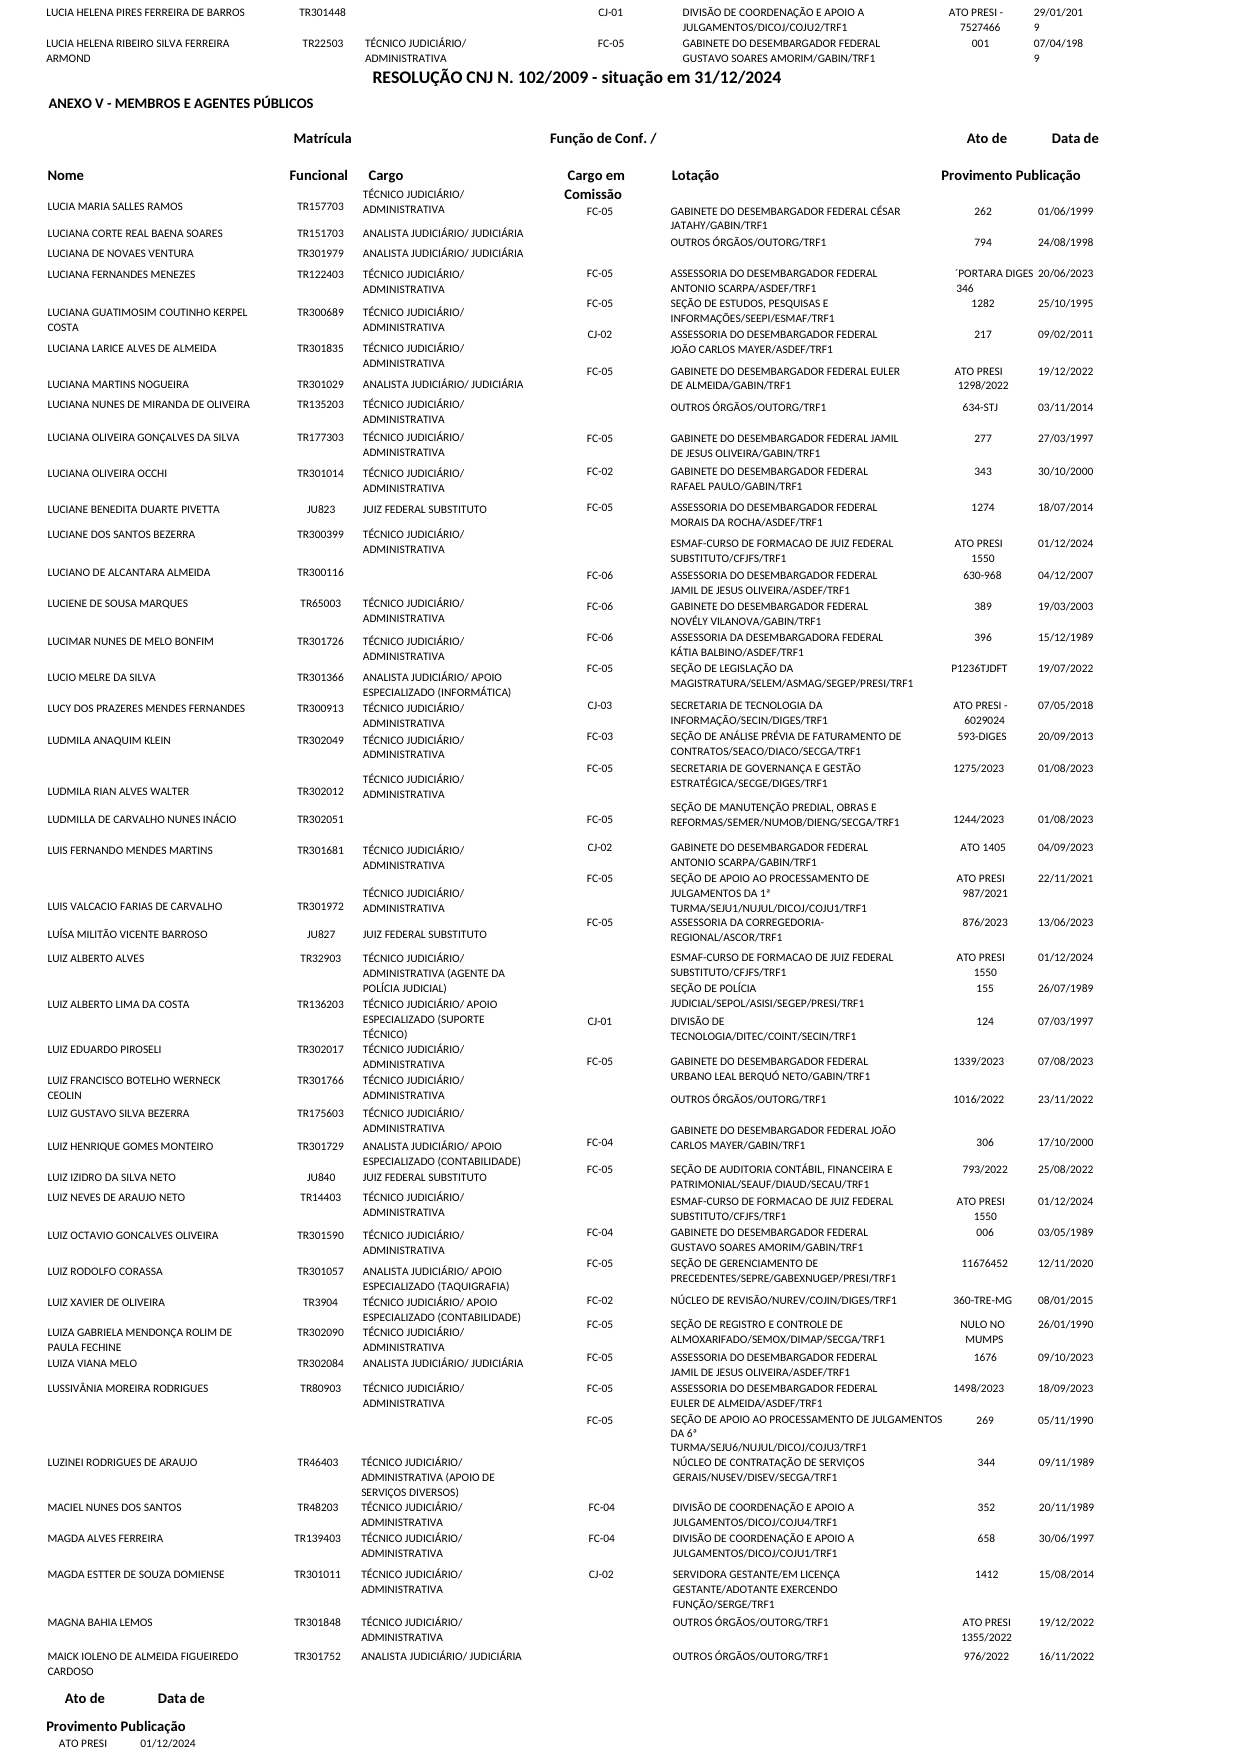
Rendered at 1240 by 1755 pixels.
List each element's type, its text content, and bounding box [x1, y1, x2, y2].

table_cell TR175603 [289, 1107, 363, 1139]
table_cell TR301366 [289, 670, 363, 702]
table_cell LUCY DOS PRAZERES MENDES FERNANDES [47, 702, 289, 733]
table_cell 01/12/2024 [140, 1736, 205, 1751]
table_cell OUTROS ÓRGÃOS/OUTORG/TRF1 [673, 1650, 939, 1681]
table_cell CJ-02 [564, 840, 670, 871]
table_cell FC-04 [564, 1226, 670, 1257]
table_cell SECRETARIA DE GOVERNANÇA E GESTÃO ESTRATÉGICA/SECGE/DIGES/TRF1 [670, 761, 953, 800]
table_cell TÉCNICO JUDICIÁRIO/ ADMINISTRATIVA [363, 1190, 548, 1228]
table_cell ´PORTARA DIGES 346 [941, 267, 1038, 296]
table_cell TÉCNICO JUDICIÁRIO/ ADMINISTRATIVA [363, 886, 548, 927]
table_cell FC-05 [598, 36, 682, 66]
table_cell MAICK IOLENO DE ALMEIDA FIGUEIREDO CARDOSO [47, 1650, 294, 1681]
table_cell 15/08/2014 [1035, 1567, 1094, 1615]
table_cell FC-05 [564, 662, 670, 698]
table_cell FC-05 [564, 431, 670, 464]
table_cell ATO PRESI 1355/2022 [940, 1615, 1035, 1649]
table_cell 17/10/2000 [1038, 1123, 1104, 1163]
table_cell [365, 5, 598, 36]
table_cell OUTROS ÓRGÃOS/OUTORG/TRF1 [670, 1092, 953, 1123]
table_cell SECRETARIA DE TECNOLOGIA DA INFORMAÇÃO/SECIN/DIGES/TRF1 [670, 699, 953, 730]
table_cell LUIZA GABRIELA MENDONÇA ROLIM DE PAULA FECHINE [47, 1325, 289, 1357]
table_cell 09/02/2011 [1038, 328, 1104, 364]
table_cell CJ-03 [564, 699, 670, 730]
table_cell TÉCNICO JUDICIÁRIO/ ADMINISTRATIVA [363, 1381, 548, 1411]
table_cell ASSESSORIA DA DESEMBARGADORA FEDERAL KÁTIA BALBINO/ASDEF/TRF1 [670, 631, 941, 662]
table_cell TR22503 [299, 36, 365, 66]
table_cell FC-05 [564, 800, 670, 840]
table_cell [363, 812, 548, 843]
table_cell FC-05 [564, 267, 670, 296]
table_cell TR302017 [289, 1043, 363, 1074]
table_cell TÉCNICO JUDICIÁRIO/ ADMINISTRATIVA (APOIO DE SERVIÇOS DIVERSOS) [361, 1455, 588, 1500]
table_cell [1094, 1567, 1107, 1615]
table_cell TÉCNICO JUDICIÁRIO/ ADMINISTRATIVA [363, 1325, 548, 1357]
table_cell LUIZ HENRIQUE GOMES MONTEIRO [47, 1140, 289, 1171]
table_cell LUCIA HELENA RIBEIRO SILVA FERREIRA ARMOND [46, 36, 299, 66]
table_cell DIVISÃO DE COORDENAÇÃO E APOIO A JULGAMENTOS/DICOJ/COJU1/TRF1 [673, 1531, 939, 1567]
table_cell FC-05 [564, 916, 670, 950]
table_cell LUIZ ALBERTO ALVES [47, 952, 289, 998]
table_cell 352 [940, 1500, 1035, 1531]
subtitle ANEXO V - MEMBROS E AGENTES PÚBLICOS [48, 94, 1099, 112]
table_cell FC-05 [564, 1351, 670, 1382]
table_cell TÉCNICO JUDICIÁRIO/ ADMINISTRATIVA [361, 1531, 588, 1567]
table_header Ato de Data de Provimento Publicação [46, 1681, 205, 1736]
table_cell [1094, 1650, 1107, 1681]
table_cell JU840 [289, 1171, 363, 1190]
table_cell ATO PRESI - 6029024 [953, 699, 1038, 730]
table_cell LUÍSA MILITÃO VICENTE BARROSO [47, 927, 289, 952]
table_cell LUCIANE BENEDITA DUARTE PIVETTA [47, 503, 289, 527]
table_cell GABINETE DO DESEMBARGADOR FEDERAL RAFAEL PAULO/GABIN/TRF1 [670, 464, 941, 500]
table_cell TÉCNICO JUDICIÁRIO/ ADMINISTRATIVA (AGENTE DA POLÍCIA JUDICIAL) [363, 952, 548, 998]
table_cell TR301029 [289, 378, 363, 397]
table_cell TR177303 [289, 430, 363, 466]
table_cell 27/03/1997 [1038, 431, 1104, 464]
table_cell 360-TRE-MG [953, 1293, 1038, 1318]
table_cell 01/08/2023 [1038, 800, 1104, 840]
table_cell 09/10/2023 [1038, 1351, 1104, 1382]
table_cell 03/11/2014 [1038, 400, 1104, 431]
table_cell 26/07/1989 [1038, 982, 1104, 1014]
table_cell FC-05 [564, 1257, 670, 1293]
table_cell FC-04 [588, 1531, 673, 1567]
table_cell 1498/2023 [953, 1382, 1038, 1413]
table_cell LUIS VALCACIO FARIAS DE CARVALHO [47, 886, 289, 927]
table_cell TR122403 [289, 268, 363, 305]
table_cell TR48203 [294, 1500, 361, 1531]
table_cell CJ-02 [564, 328, 670, 364]
table_cell TÉCNICO JUDICIÁRIO/ ADMINISTRATIVA [363, 397, 548, 430]
table_cell LUSSIVÂNIA MOREIRA RODRIGUES [47, 1381, 289, 1411]
table_cell 1275/2023 [953, 761, 1038, 800]
table_cell 344 [940, 1455, 1035, 1500]
table_cell 07/04/1989 [1034, 36, 1088, 66]
table_cell TR301979 [289, 246, 363, 267]
table_cell FC-05 [564, 1318, 670, 1351]
table_cell TÉCNICO JUDICIÁRIO/ ADMINISTRATIVA [363, 733, 548, 772]
table_cell ANALISTA JUDICIÁRIO/ JUDICIÁRIA [363, 1357, 548, 1381]
table_cell LUIZ EDUARDO PIROSELI [47, 1043, 289, 1074]
table_cell GABINETE DO DESEMBARGADOR FEDERAL JOÃO CARLOS MAYER/GABIN/TRF1 [670, 1123, 953, 1163]
table_cell GABINETE DO DESEMBARGADOR FEDERAL EULER DE ALMEIDA/GABIN/TRF1 [670, 364, 941, 400]
table_cell 12/11/2020 [1038, 1257, 1104, 1293]
table_cell SEÇÃO DE ANÁLISE PRÉVIA DE FATURAMENTO DE CONTRATOS/SEACO/DIACO/SECGA/TRF1 [670, 730, 953, 761]
table_cell LUDMILA RIAN ALVES WALTER [47, 773, 289, 812]
table_cell TÉCNICO JUDICIÁRIO/ ADMINISTRATIVA [363, 1043, 548, 1074]
table_cell ASSESSORIA DO DESEMBARGADOR FEDERAL JOÃO CARLOS MAYER/ASDEF/TRF1 [670, 328, 941, 364]
table_cell TÉCNICO JUDICIÁRIO/ ADMINISTRATIVA [363, 634, 548, 670]
table_cell FC-05 [564, 871, 670, 916]
table_cell 1282 [941, 296, 1038, 328]
table_cell [363, 565, 548, 596]
table_cell TÉCNICO JUDICIÁRIO/ ADMINISTRATIVA [365, 36, 598, 66]
table_cell FC-04 [588, 1500, 673, 1531]
table_cell MACIEL NUNES DOS SANTOS [47, 1500, 294, 1531]
table_cell 658 [940, 1531, 1035, 1567]
table_cell TR302084 [289, 1357, 363, 1381]
table_cell 277 [941, 431, 1038, 464]
table_cell TR3904 [289, 1296, 363, 1325]
table_cell TR301766 [289, 1074, 363, 1107]
table_cell ATO PRESI 987/2021 [953, 871, 1038, 916]
table_cell 01/12/2024 [1038, 537, 1104, 568]
table_cell 124 [953, 1015, 1038, 1054]
table_cell ATO PRESI 1298/2022 [941, 364, 1038, 400]
table_cell P1236TJDFT [941, 662, 1038, 677]
table_cell 01/12/2024 [1038, 950, 1104, 982]
table_cell TR302012 [289, 773, 363, 812]
table_cell CJ-01 [564, 1015, 670, 1054]
table_cell TÉCNICO JUDICIÁRIO/ ADMINISTRATIVA [363, 843, 548, 886]
table_cell [588, 1615, 673, 1649]
table_cell ATO PRESI 1550 [953, 1194, 1038, 1226]
table_cell LUIZ IZIDRO DA SILVA NETO [47, 1171, 289, 1190]
table_cell TÉCNICO JUDICIÁRIO/ ADMINISTRATIVA [363, 430, 548, 466]
table_cell LUIZ OCTAVIO GONCALVES OLIVEIRA [47, 1228, 289, 1264]
table_header [554, 151, 1107, 1455]
table_cell TR14403 [289, 1190, 363, 1228]
table_cell TÉCNICO JUDICIÁRIO/ ADMINISTRATIVA [363, 341, 548, 378]
table_cell 001 [944, 36, 1033, 66]
table_header Cargo [363, 166, 548, 187]
table_cell 20/06/2023 [1038, 267, 1104, 296]
table_cell 19/07/2022 [1038, 662, 1104, 698]
table_cell [564, 982, 670, 1014]
table_cell 04/12/2007 [1038, 568, 1104, 599]
table_cell ATO PRESI - 7527466 [944, 5, 1033, 36]
table_cell ASSESSORIA DO DESEMBARGADOR FEDERAL JAMIL DE JESUS OLIVEIRA/ASDEF/TRF1 [670, 568, 941, 599]
table_cell 19/03/2003 [1038, 599, 1104, 631]
table_cell 794 [941, 235, 1038, 267]
table_cell GABINETE DO DESEMBARGADOR FEDERAL GUSTAVO SOARES AMORIM/GABIN/TRF1 [683, 36, 944, 66]
table_cell 876/2023 [953, 916, 1038, 950]
table_cell 07/03/1997 [1038, 1015, 1104, 1054]
table_cell FC-05 [564, 1163, 670, 1194]
table_cell LUCIANA CORTE REAL BAENA SOARES [47, 226, 289, 246]
table_cell 006 [953, 1226, 1038, 1257]
table_cell FC-06 [564, 631, 670, 662]
table_cell 08/01/2015 [1038, 1293, 1104, 1318]
table_cell TÉCNICO JUDICIÁRIO/ ADMINISTRATIVA [363, 1074, 548, 1107]
table_cell 24/08/1998 [1038, 235, 1104, 267]
table_cell [588, 1455, 673, 1500]
table_cell GABINETE DO DESEMBARGADOR FEDERAL JAMIL DE JESUS OLIVEIRA/GABIN/TRF1 [670, 431, 941, 464]
table_cell JU823 [289, 503, 363, 527]
table_cell ESMAF-CURSO DE FORMACAO DE JUIZ FEDERAL SUBSTITUTO/CFJFS/TRF1 [670, 1194, 953, 1226]
table_cell 1274 [941, 500, 1038, 537]
table_cell 01/12/2024 [1038, 1194, 1104, 1226]
table_cell 09/11/1989 [1035, 1455, 1094, 1500]
table_cell LUCIANE DOS SANTOS BEZERRA [47, 527, 289, 565]
table_cell LUCIANA DE NOVAES VENTURA [47, 246, 289, 267]
table_cell 25/10/1995 [1038, 296, 1104, 328]
table_cell [564, 1194, 670, 1226]
table_cell TR139403 [294, 1531, 361, 1567]
table_cell SERVIDORA GESTANTE/EM LICENÇA GESTANTE/ADOTANTE EXERCENDO FUNÇÃO/SERGE/TRF1 [673, 1567, 939, 1615]
table_cell TÉCNICO JUDICIÁRIO/ ADMINISTRATIVA [363, 187, 548, 226]
table_cell TÉCNICO JUDICIÁRIO/ ADMINISTRATIVA [363, 1107, 548, 1139]
table_cell GABINETE DO DESEMBARGADOR FEDERAL URBANO LEAL BERQUÓ NETO/GABIN/TRF1 [670, 1054, 953, 1092]
table_cell DIVISÃO DE COORDENAÇÃO E APOIO A JULGAMENTOS/DICOJ/COJU2/TRF1 [683, 5, 944, 36]
table_header [47, 151, 554, 1455]
table_cell ANALISTA JUDICIÁRIO/ JUDICIÁRIA [363, 226, 548, 246]
table_cell LUIZA VIANA MELO [47, 1357, 289, 1381]
table_cell TR32903 [289, 952, 363, 998]
table_cell TÉCNICO JUDICIÁRIO/ ADMINISTRATIVA [363, 596, 548, 634]
table_cell TÉCNICO JUDICIÁRIO/ ADMINISTRATIVA [361, 1567, 588, 1615]
table_cell TR302049 [289, 733, 363, 772]
table_cell LUIZ FRANCISCO BOTELHO WERNECK CEOLIN [47, 1074, 289, 1107]
table_cell 07/08/2023 [1038, 1054, 1104, 1092]
text Matrícula Função de Conf. / Ato de Data de [46, 121, 1099, 149]
table_cell [564, 1092, 670, 1123]
table_cell MAGNA BAHIA LEMOS [47, 1615, 294, 1649]
table_cell FC-05 [564, 1054, 670, 1092]
table_cell 20/11/1989 [1035, 1500, 1094, 1531]
table_cell SEÇÃO DE ESTUDOS, PESQUISAS E INFORMAÇÕES/SEEPI/ESMAF/TRF1 [670, 296, 941, 328]
table_cell TÉCNICO JUDICIÁRIO/ ADMINISTRATIVA [363, 1228, 548, 1264]
table_cell [1094, 1500, 1107, 1531]
table_cell ASSESSORIA DO DESEMBARGADOR FEDERAL MORAIS DA ROCHA/ASDEF/TRF1 [670, 500, 941, 537]
table_cell LUCIANA MARTINS NOGUEIRA [47, 378, 289, 397]
table_cell JUIZ FEDERAL SUBSTITUTO [363, 927, 548, 952]
table_cell MAGISTRATURA/SELEM/ASMAG/SEGEP/PRESI/TRF1 [670, 677, 1038, 698]
table_cell 18/09/2023 [1038, 1382, 1104, 1413]
table_cell LUDMILLA DE CARVALHO NUNES INÁCIO [47, 812, 289, 843]
table_cell TR65003 [289, 596, 363, 634]
table_cell ANALISTA JUDICIÁRIO/ APOIO ESPECIALIZADO (CONTABILIDADE) [363, 1140, 548, 1171]
table_cell 306 [953, 1123, 1038, 1163]
table_cell ATO 1405 [953, 840, 1038, 871]
table_cell GABINETE DO DESEMBARGADOR FEDERAL CÉSAR JATAHY/GABIN/TRF1 [670, 204, 941, 235]
table_cell TR151703 [289, 226, 363, 246]
table_cell ANALISTA JUDICIÁRIO/ APOIO ESPECIALIZADO (INFORMÁTICA) [363, 670, 548, 702]
table_cell TR301972 [289, 886, 363, 927]
table_cell ATO PRESI [46, 1736, 140, 1751]
table_cell TR301726 [289, 634, 363, 670]
subtitle RESOLUÇÃO CNJ N. 102/2009 - situação em 31/12/2024 [64, 66, 1089, 88]
table_cell 30/10/2000 [1038, 464, 1104, 500]
table_cell [564, 537, 670, 568]
table_cell 634-STJ [941, 400, 1038, 431]
table_cell FC-02 [564, 464, 670, 500]
table_cell TR300913 [289, 702, 363, 733]
table_cell DIVISÃO DE COORDENAÇÃO E APOIO A JULGAMENTOS/DICOJ/COJU4/TRF1 [673, 1500, 939, 1531]
table_cell OUTROS ÓRGÃOS/OUTORG/TRF1 [673, 1615, 939, 1649]
table_cell 217 [941, 328, 1038, 364]
table_cell SEÇÃO DE MANUTENÇÃO PREDIAL, OBRAS E REFORMAS/SEMER/NUMOB/DIENG/SECGA/TRF1 [670, 800, 953, 840]
table_cell 20/09/2013 [1038, 730, 1104, 761]
table_cell LUCIANA FERNANDES MENEZES [47, 268, 289, 305]
table_cell FC-03 [564, 730, 670, 761]
table_cell OUTROS ÓRGÃOS/OUTORG/TRF1 [670, 235, 941, 267]
table_cell FC-02 [564, 1293, 670, 1318]
table_cell FC-04 [564, 1123, 670, 1163]
table_cell GABINETE DO DESEMBARGADOR FEDERAL ANTONIO SCARPA/GABIN/TRF1 [670, 840, 953, 871]
table_cell 22/11/2021 [1038, 871, 1104, 916]
table_cell 1339/2023 [953, 1054, 1038, 1092]
table_cell LUIZ XAVIER DE OLIVEIRA [47, 1296, 289, 1325]
table_cell ASSESSORIA DO DESEMBARGADOR FEDERAL JAMIL DE JESUS OLIVEIRA/ASDEF/TRF1 [670, 1351, 953, 1382]
table_cell ATO PRESI 1550 [941, 537, 1038, 568]
table_header Lotação [670, 166, 941, 204]
table_cell TÉCNICO JUDICIÁRIO/ ADMINISTRATIVA [363, 527, 548, 565]
table_cell 13/06/2023 [1038, 916, 1104, 950]
table_cell LUCIANA NUNES DE MIRANDA DE OLIVEIRA [47, 397, 289, 430]
table_cell FC-05 [564, 204, 670, 235]
table_cell LUCIENE DE SOUSA MARQUES [47, 596, 289, 634]
table_cell TR300689 [289, 305, 363, 341]
table_cell ANALISTA JUDICIÁRIO/ JUDICIÁRIA [363, 378, 548, 397]
table_cell ANALISTA JUDICIÁRIO/ JUDICIÁRIA [363, 246, 548, 267]
table_cell SEÇÃO DE POLÍCIA JUDICIAL/SEPOL/ASISI/SEGEP/PRESI/TRF1 [670, 982, 953, 1014]
table_cell TR301752 [294, 1650, 361, 1681]
table_cell MAGDA ESTTER DE SOUZA DOMIENSE [47, 1567, 294, 1615]
table_cell [564, 400, 670, 431]
table_cell 630-968 [941, 568, 1038, 599]
table_cell LUDMILA ANAQUIM KLEIN [47, 733, 289, 772]
table_cell [564, 950, 670, 982]
table_cell FC-05 [564, 296, 670, 328]
table_cell DIVISÃO DE TECNOLOGIA/DITEC/COINT/SECIN/TRF1 [670, 1015, 953, 1054]
table_cell LUIZ ALBERTO LIMA DA COSTA [47, 998, 289, 1042]
table_cell [1094, 1531, 1107, 1567]
table_cell TÉCNICO JUDICIÁRIO/ ADMINISTRATIVA [363, 305, 548, 341]
table_header Funcional [289, 166, 363, 187]
table_cell ANALISTA JUDICIÁRIO/ APOIO ESPECIALIZADO (TAQUIGRAFIA) [363, 1264, 548, 1296]
table_cell CJ-02 [588, 1567, 673, 1615]
table_cell FC-05 [564, 500, 670, 537]
table_cell TR301011 [294, 1567, 361, 1615]
table_cell 01/08/2023 [1038, 761, 1104, 800]
table_cell TÉCNICO JUDICIÁRIO/ APOIO ESPECIALIZADO (CONTABILIDADE) [363, 1296, 548, 1325]
table_cell ATO PRESI 1550 [953, 950, 1038, 982]
table_cell JU827 [289, 927, 363, 952]
table_cell 1016/2022 [953, 1092, 1038, 1123]
table_cell FC-06 [564, 568, 670, 599]
table_cell ANALISTA JUDICIÁRIO/ JUDICIÁRIA [361, 1650, 588, 1681]
table_cell GABINETE DO DESEMBARGADOR FEDERAL GUSTAVO SOARES AMORIM/GABIN/TRF1 [670, 1226, 953, 1257]
table_cell FC-05 [564, 1382, 670, 1413]
table_cell 03/05/1989 [1038, 1226, 1104, 1257]
table_cell SEÇÃO DE APOIO AO PROCESSAMENTO DE JULGAMENTOS DA 1ª TURMA/SEJU1/NUJUL/DICOJ/COJU1/TRF1 [670, 871, 953, 916]
table_cell FC-06 [564, 599, 670, 631]
table_cell TR301448 [299, 5, 365, 36]
table_cell ESMAF-CURSO DE FORMACAO DE JUIZ FEDERAL SUBSTITUTO/CFJFS/TRF1 [670, 950, 953, 982]
table_cell TÉCNICO JUDICIÁRIO/ ADMINISTRATIVA [361, 1500, 588, 1531]
table_cell TÉCNICO JUDICIÁRIO/ ADMINISTRATIVA [363, 773, 548, 812]
table_cell TÉCNICO JUDICIÁRIO/ APOIO ESPECIALIZADO (SUPORTE TÉCNICO) [363, 998, 548, 1042]
table_cell MAGDA ALVES FERREIRA [47, 1531, 294, 1567]
table_cell LUCIANO DE ALCANTARA ALMEIDA [47, 565, 289, 596]
table_cell 343 [941, 464, 1038, 500]
table_cell 19/12/2022 [1038, 364, 1104, 400]
table_cell LUCIANA OLIVEIRA OCCHI [47, 466, 289, 502]
table_cell TR301729 [289, 1140, 363, 1171]
table_cell TÉCNICO JUDICIÁRIO/ ADMINISTRATIVA [361, 1615, 588, 1649]
table_cell LUCIMAR NUNES DE MELO BONFIM [47, 634, 289, 670]
table_cell FC-05 [564, 364, 670, 400]
table_cell SEÇÃO DE APOIO AO PROCESSAMENTO DE JULGAMENTOS DA 6ª TURMA/SEJU6/NUJUL/DICOJ/COJU3/TRF1 [670, 1413, 953, 1455]
table_cell ESMAF-CURSO DE FORMACAO DE JUIZ FEDERAL SUBSTITUTO/CFJFS/TRF1 [670, 537, 941, 568]
table_cell TR136203 [289, 998, 363, 1042]
table_cell TR302090 [289, 1325, 363, 1357]
table_cell 269 [953, 1413, 1038, 1455]
table_cell TÉCNICO JUDICIÁRIO/ ADMINISTRATIVA [363, 702, 548, 733]
table_cell 1244/2023 [953, 800, 1038, 840]
table_cell 593-DIGES [953, 730, 1038, 761]
table_cell TR301590 [289, 1228, 363, 1264]
table_cell OUTROS ÓRGÃOS/OUTORG/TRF1 [670, 400, 941, 431]
table_cell ASSESSORIA DO DESEMBARGADOR FEDERAL ANTONIO SCARPA/ASDEF/TRF1 [670, 267, 941, 296]
table_cell 07/05/2018 [1038, 699, 1104, 730]
table_cell SEÇÃO DE LEGISLAÇÃO DA [670, 662, 941, 677]
table_cell TÉCNICO JUDICIÁRIO/ ADMINISTRATIVA [363, 466, 548, 502]
table_cell 1676 [953, 1351, 1038, 1382]
table_cell LUCIA MARIA SALLES RAMOS [47, 187, 289, 226]
table_cell 04/09/2023 [1038, 840, 1104, 871]
table_header Cargo em Comissão [564, 166, 670, 204]
table_cell TR80903 [289, 1381, 363, 1411]
table_cell LUCIANA OLIVEIRA GONÇALVES DA SILVA [47, 430, 289, 466]
table_cell LUZINEI RODRIGUES DE ARAUJO [47, 1455, 294, 1500]
table_header Provimento Publicação [941, 166, 1104, 204]
table_cell SEÇÃO DE GERENCIAMENTO DE PRECEDENTES/SEPRE/GABEXNUGEP/PRESI/TRF1 [670, 1257, 953, 1293]
table_cell TR46403 [294, 1455, 361, 1500]
table_cell 19/12/2022 [1035, 1615, 1094, 1649]
table_cell JUIZ FEDERAL SUBSTITUTO [363, 1171, 548, 1190]
table_cell 793/2022 [953, 1163, 1038, 1194]
table_cell NÚCLEO DE REVISÃO/NUREV/COJIN/DIGES/TRF1 [670, 1293, 953, 1318]
table_cell TR300399 [289, 527, 363, 565]
table_cell TR301681 [289, 843, 363, 886]
table_cell CJ-01 [598, 5, 682, 36]
table_cell FC-05 [564, 761, 670, 800]
table_cell 262 [941, 204, 1038, 235]
table_cell TR301057 [289, 1264, 363, 1296]
table_cell 23/11/2022 [1038, 1092, 1104, 1123]
table_cell 01/06/1999 [1038, 204, 1104, 235]
table_cell [588, 1650, 673, 1681]
table_cell 15/12/1989 [1038, 631, 1104, 662]
table_cell 26/01/1990 [1038, 1318, 1104, 1351]
table_cell SEÇÃO DE AUDITORIA CONTÁBIL, FINANCEIRA E PATRIMONIAL/SEAUF/DIAUD/SECAU/TRF1 [670, 1163, 953, 1194]
table_cell 976/2022 [940, 1650, 1035, 1681]
table_cell 29/01/2019 [1034, 5, 1088, 36]
table_cell TR301835 [289, 341, 363, 378]
table_cell SEÇÃO DE REGISTRO E CONTROLE DE ALMOXARIFADO/SEMOX/DIMAP/SECGA/TRF1 [670, 1318, 953, 1351]
table_cell TR157703 [289, 187, 363, 226]
table_cell TÉCNICO JUDICIÁRIO/ ADMINISTRATIVA [363, 268, 548, 305]
table_cell TR301848 [294, 1615, 361, 1649]
table_cell LUCIANA LARICE ALVES DE ALMEIDA [47, 341, 289, 378]
table_cell [564, 235, 670, 267]
table_cell ASSESSORIA DA CORREGEDORIA- REGIONAL/ASCOR/TRF1 [670, 916, 953, 950]
table_header Nome [47, 166, 289, 187]
table_cell LUIS FERNANDO MENDES MARTINS [47, 843, 289, 886]
table_cell TR301014 [289, 466, 363, 502]
table_cell LUIZ GUSTAVO SILVA BEZERRA [47, 1107, 289, 1139]
table_cell 11676452 [953, 1257, 1038, 1293]
table_cell 1412 [940, 1567, 1035, 1615]
table_cell LUIZ NEVES DE ARAUJO NETO [47, 1190, 289, 1228]
table_cell 396 [941, 631, 1038, 662]
table_cell ASSESSORIA DO DESEMBARGADOR FEDERAL EULER DE ALMEIDA/ASDEF/TRF1 [670, 1382, 953, 1413]
table_cell TR300116 [289, 565, 363, 596]
table_cell 16/11/2022 [1035, 1650, 1094, 1681]
table_cell 18/07/2014 [1038, 500, 1104, 537]
table_cell 155 [953, 982, 1038, 1014]
table_cell TR135203 [289, 397, 363, 430]
table_cell TR302051 [289, 812, 363, 843]
table_cell NULO NO MUMPS [953, 1318, 1038, 1351]
table_cell 05/11/1990 [1038, 1413, 1104, 1455]
table_cell [1094, 1615, 1107, 1649]
table_cell LUCIO MELRE DA SILVA [47, 670, 289, 702]
table_cell NÚCLEO DE CONTRATAÇÃO DE SERVIÇOS GERAIS/NUSEV/DISEV/SECGA/TRF1 [673, 1455, 939, 1500]
table_cell 30/06/1997 [1035, 1531, 1094, 1567]
table_cell 25/08/2022 [1038, 1163, 1104, 1194]
table_cell LUCIANA GUATIMOSIM COUTINHO KERPEL COSTA [47, 305, 289, 341]
table_cell JUIZ FEDERAL SUBSTITUTO [363, 503, 548, 527]
table_cell [1094, 1455, 1107, 1500]
table_cell LUCIA HELENA PIRES FERREIRA DE BARROS [46, 5, 299, 36]
table_cell FC-05 [564, 1413, 670, 1455]
table_cell 389 [941, 599, 1038, 631]
table_cell GABINETE DO DESEMBARGADOR FEDERAL NOVÉLY VILANOVA/GABIN/TRF1 [670, 599, 941, 631]
table_cell LUIZ RODOLFO CORASSA [47, 1264, 289, 1296]
